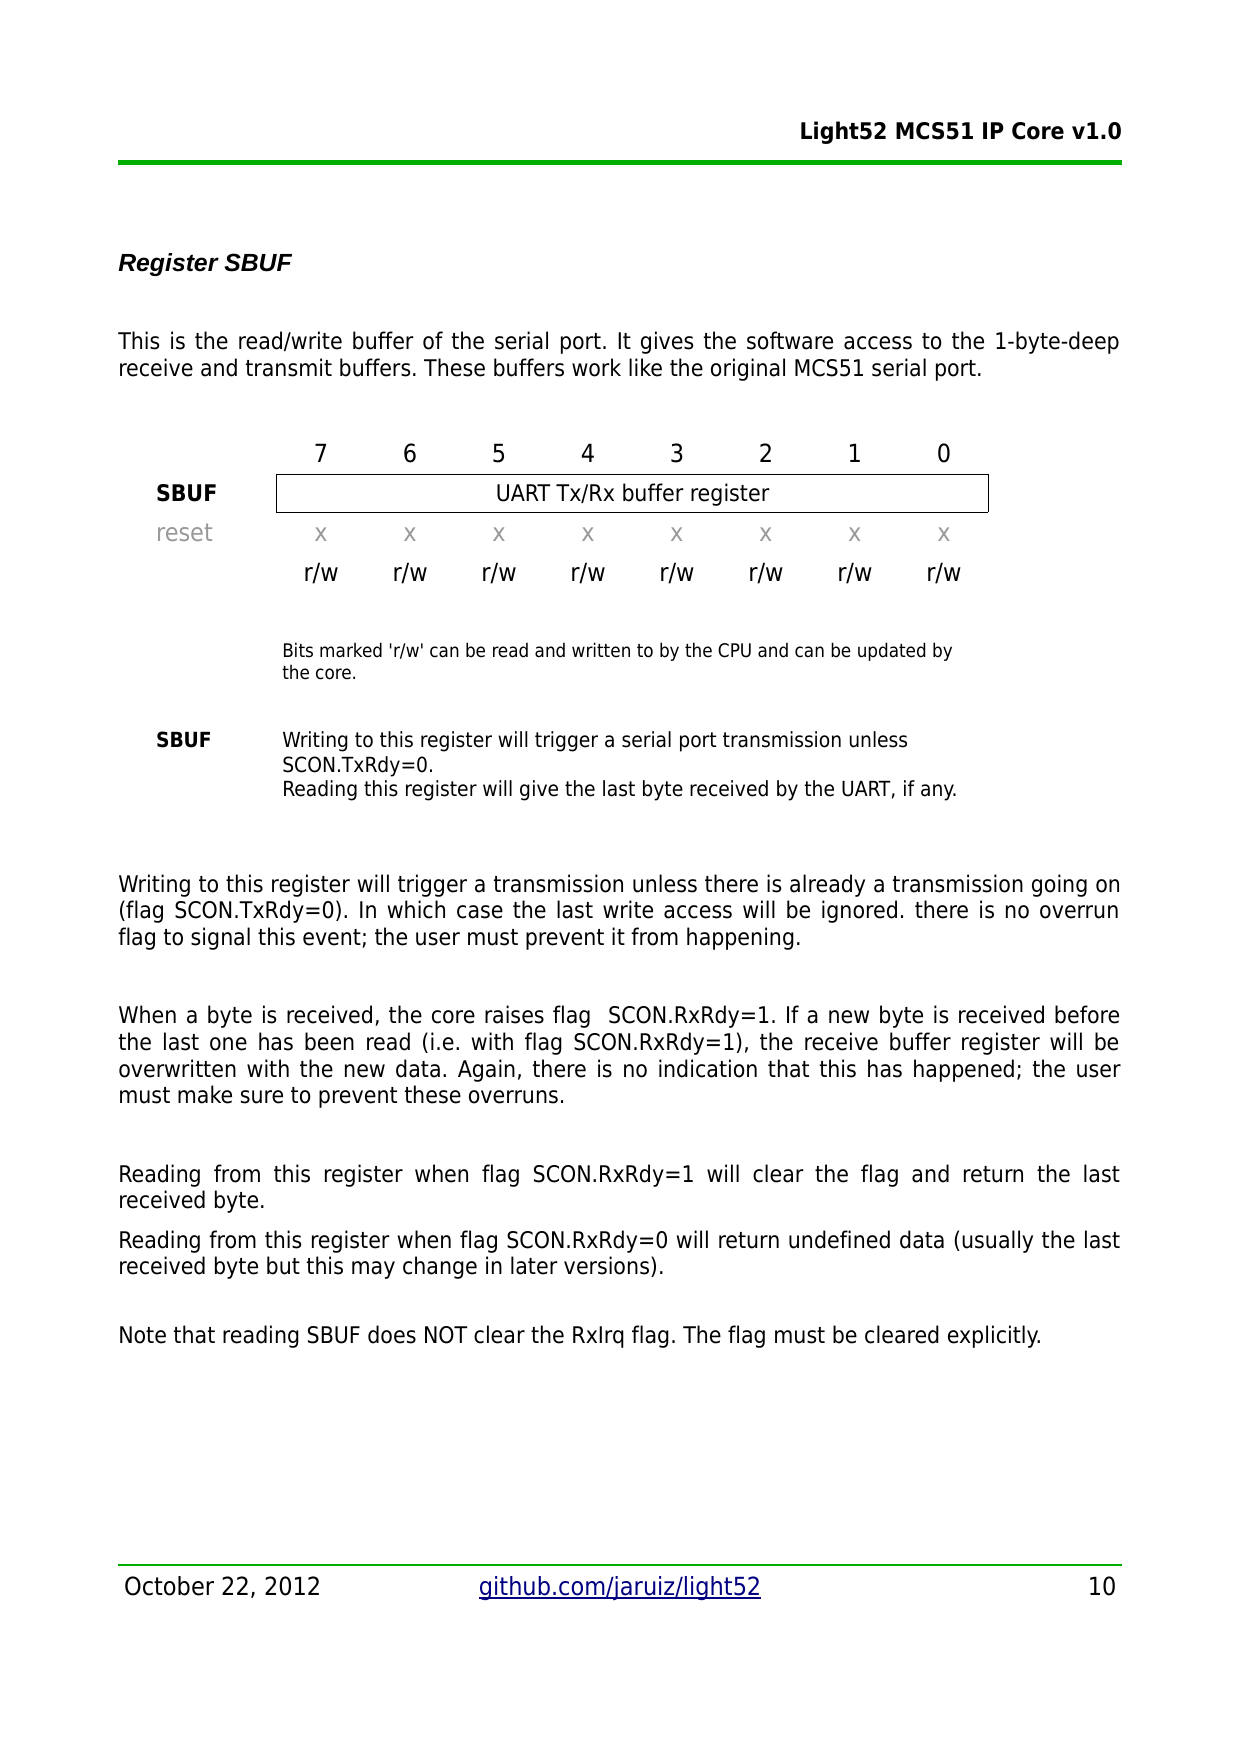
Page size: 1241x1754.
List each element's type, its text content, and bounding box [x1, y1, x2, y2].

table_cell [150, 634, 276, 689]
table_header 5 [454, 433, 543, 474]
table_cell [276, 689, 988, 723]
table_cell x [721, 513, 810, 553]
table_cell r/w [721, 553, 810, 593]
table_cell x [365, 513, 454, 553]
table_cell x [543, 513, 632, 553]
table_cell x [454, 513, 543, 553]
text Reading from this register when flag SCON.RxRdy=0 will return undefined data (usually the last received byte but this may change in later versions). [118, 1227, 1122, 1280]
table_cell x [632, 513, 721, 553]
table_cell r/w [276, 553, 365, 593]
table_cell [276, 594, 988, 634]
table_header 4 [543, 433, 632, 474]
table_cell r/w [454, 553, 543, 593]
table_header 6 [365, 433, 454, 474]
table_cell r/w [365, 553, 454, 593]
table_cell SBUF [150, 723, 276, 807]
table_cell Writing to this register will trigger a serial port transmission unless SCON.TxRdy=0. Reading this register will give the last byte received by the UART, if any. [276, 723, 988, 807]
table_cell [150, 689, 276, 723]
table_cell r/w [899, 553, 988, 593]
table_cell Bits marked 'r/w' can be read and written to by the CPU and can be updated by the core. [276, 634, 988, 689]
table_header 1 [810, 433, 899, 474]
table_header 3 [632, 433, 721, 474]
table_cell x [276, 513, 365, 553]
table_cell SBUF [150, 474, 276, 512]
text Reading from this register when flag SCON.RxRdy=1 will clear the flag and return the last received byte. [118, 1161, 1122, 1214]
table_cell x [899, 513, 988, 553]
text Writing to this register will trigger a transmission unless there is already a transmission going on (flag SCON.TxRdy=0). In which case the last write access will be ignored. there is no overrun flag to signal this event; the user must prevent it from happening. [118, 871, 1122, 951]
table_cell UART Tx/Rx buffer register [277, 475, 988, 512]
table_cell [150, 553, 276, 593]
table_header 2 [721, 433, 810, 474]
table_cell r/w [632, 553, 721, 593]
text When a byte is received, the core raises flag SCON.RxRdy=1. If a new byte is received before the last one has been read (i.e. with flag SCON.RxRdy=1), the receive buffer register will be overwritten with the new data. Again, there is no indication that this has happened; the user must make sure to prevent these overruns. [118, 1003, 1122, 1109]
table_header [150, 433, 276, 474]
table_cell x [810, 513, 899, 553]
subtitle Register SBUF [118, 248, 1122, 277]
table_cell reset [150, 512, 276, 553]
table_header 0 [899, 433, 988, 474]
table_cell r/w [810, 553, 899, 593]
table_cell [150, 594, 276, 634]
text Note that reading SBUF does NOT clear the RxIrq flag. The flag must be cleared explicitly. [118, 1322, 1122, 1348]
text This is the read/write buffer of the serial port. It gives the software access to the 1-byte-deep receive and transmit buffers. These buffers work like the original MCS51 serial port. [118, 328, 1122, 382]
table_cell r/w [543, 553, 632, 593]
table_header 7 [276, 433, 365, 474]
